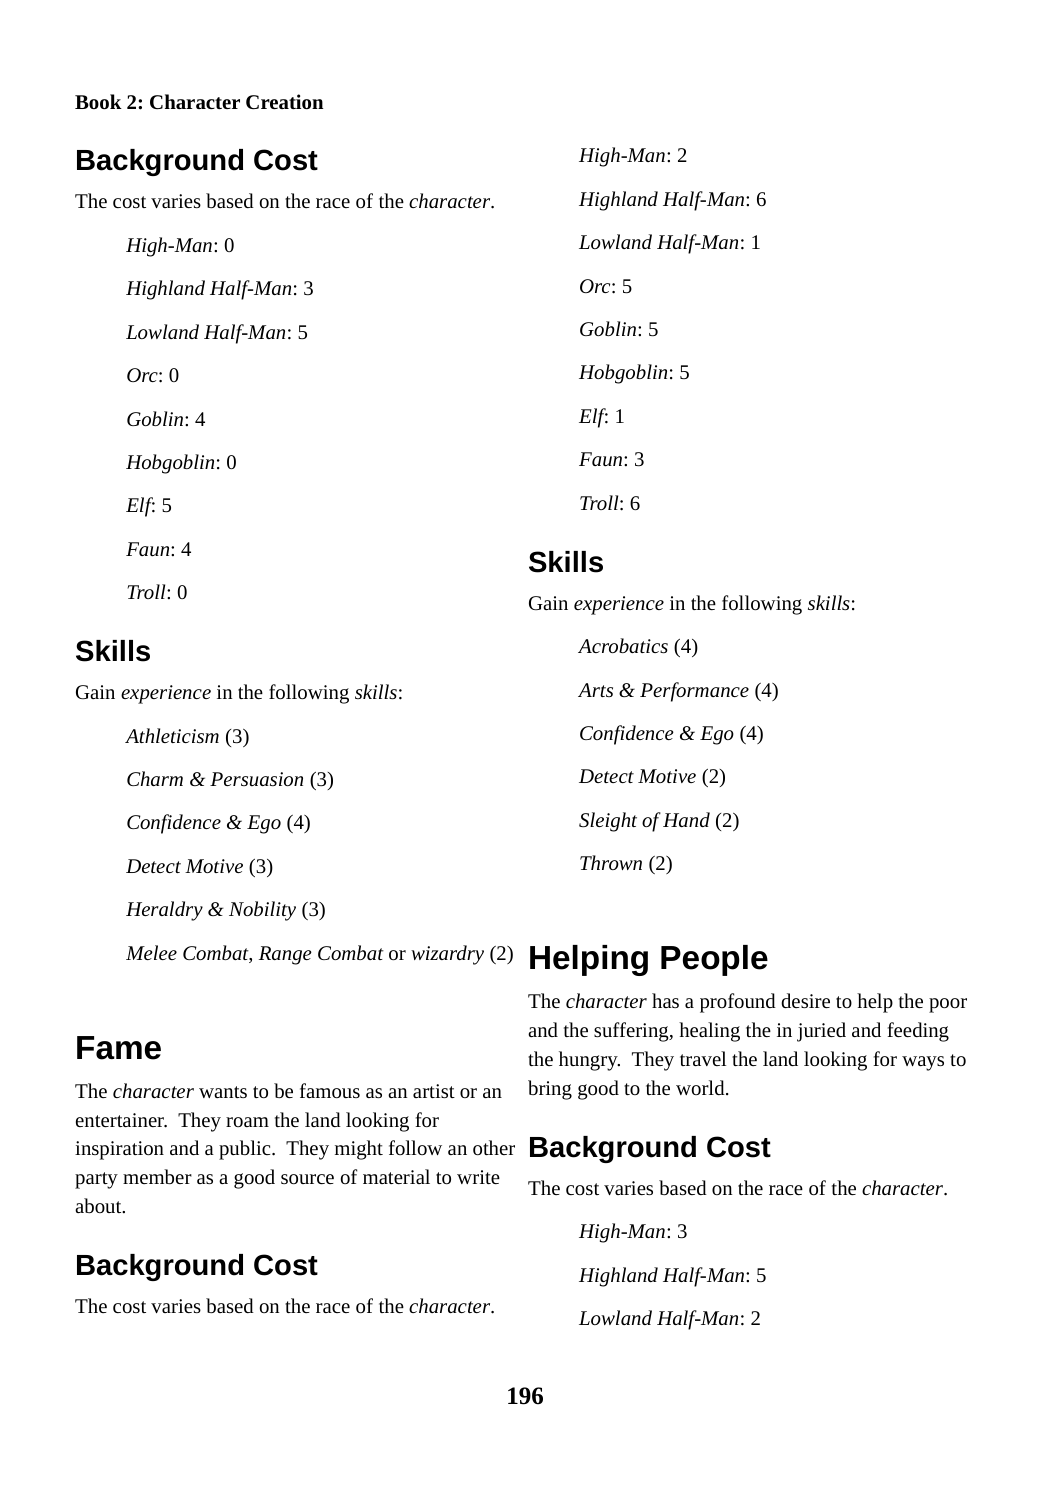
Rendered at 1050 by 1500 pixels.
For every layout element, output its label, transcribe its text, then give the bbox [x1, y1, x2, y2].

text Gain experience in the following skills: [528, 591, 975, 615]
text Troll: 6 [579, 491, 975, 515]
text Hobgoblin: 5 [579, 361, 975, 384]
text Lowland Half-Man: 5 [126, 320, 522, 344]
text Highland Half-Man: 5 [579, 1262, 975, 1287]
text High-Man: 2 [579, 143, 975, 167]
text Hobgoblin: 0 [126, 450, 522, 474]
text Troll: 0 [126, 580, 522, 604]
subtitle Fame [75, 1028, 522, 1066]
text Lowland Half-Man: 2 [579, 1306, 975, 1330]
subtitle Background Cost [75, 143, 522, 177]
text Faun: 3 [579, 447, 975, 471]
text Orc: 0 [126, 363, 522, 387]
text Arts & Performance (4) [579, 678, 975, 702]
subtitle Helping People [528, 938, 975, 977]
text Heraldry & Nobility (3) [126, 897, 522, 921]
text Thrown (2) [579, 851, 975, 875]
text The cost varies based on the race of the character. [528, 1176, 975, 1200]
text Elf: 5 [126, 493, 522, 517]
text Goblin: 4 [126, 407, 522, 431]
text Highland Half-Man: 6 [579, 187, 975, 211]
text Lowland Half-Man: 1 [579, 230, 975, 254]
subtitle Background Cost [528, 1129, 975, 1163]
subtitle Skills [75, 634, 522, 668]
text High-Man: 3 [579, 1219, 975, 1243]
text Confidence & Ego (4) [579, 721, 975, 745]
text Gain experience in the following skills: [75, 680, 522, 704]
text Faun: 4 [126, 537, 522, 561]
text Highland Half-Man: 3 [126, 276, 522, 300]
text The character has a profound desire to help the poor and the suffering, healing the in juried and feeding the hungry. They travel the land looking for ways to bring good to the world. [528, 989, 975, 1100]
text Elf: 1 [579, 404, 975, 428]
text Goblin: 5 [579, 317, 975, 341]
text Acrobatics (4) [579, 634, 975, 658]
text The cost varies based on the race of the character. [75, 1294, 522, 1318]
text Orc: 5 [579, 274, 975, 298]
text Athleticism (3) [126, 724, 522, 748]
text Confidence & Ego (4) [126, 811, 522, 834]
text The cost varies based on the race of the character. [75, 189, 522, 213]
text High-Man: 0 [126, 233, 522, 257]
text The character wants to be famous as an artist or an entertainer. They roam the land looking for inspiration and a public. They might follow an other party member as a good source of material to write about. [75, 1079, 522, 1218]
subtitle Background Cost [75, 1248, 522, 1281]
text Detect Motive (2) [579, 764, 975, 788]
text Detect Motive (3) [126, 854, 522, 878]
text Charm & Persuasion (3) [126, 767, 522, 791]
text Melee Combat, Range Combat or wizardry (2) [126, 941, 522, 965]
subtitle Skills [528, 545, 975, 578]
text Sleight of Hand (2) [579, 808, 975, 832]
